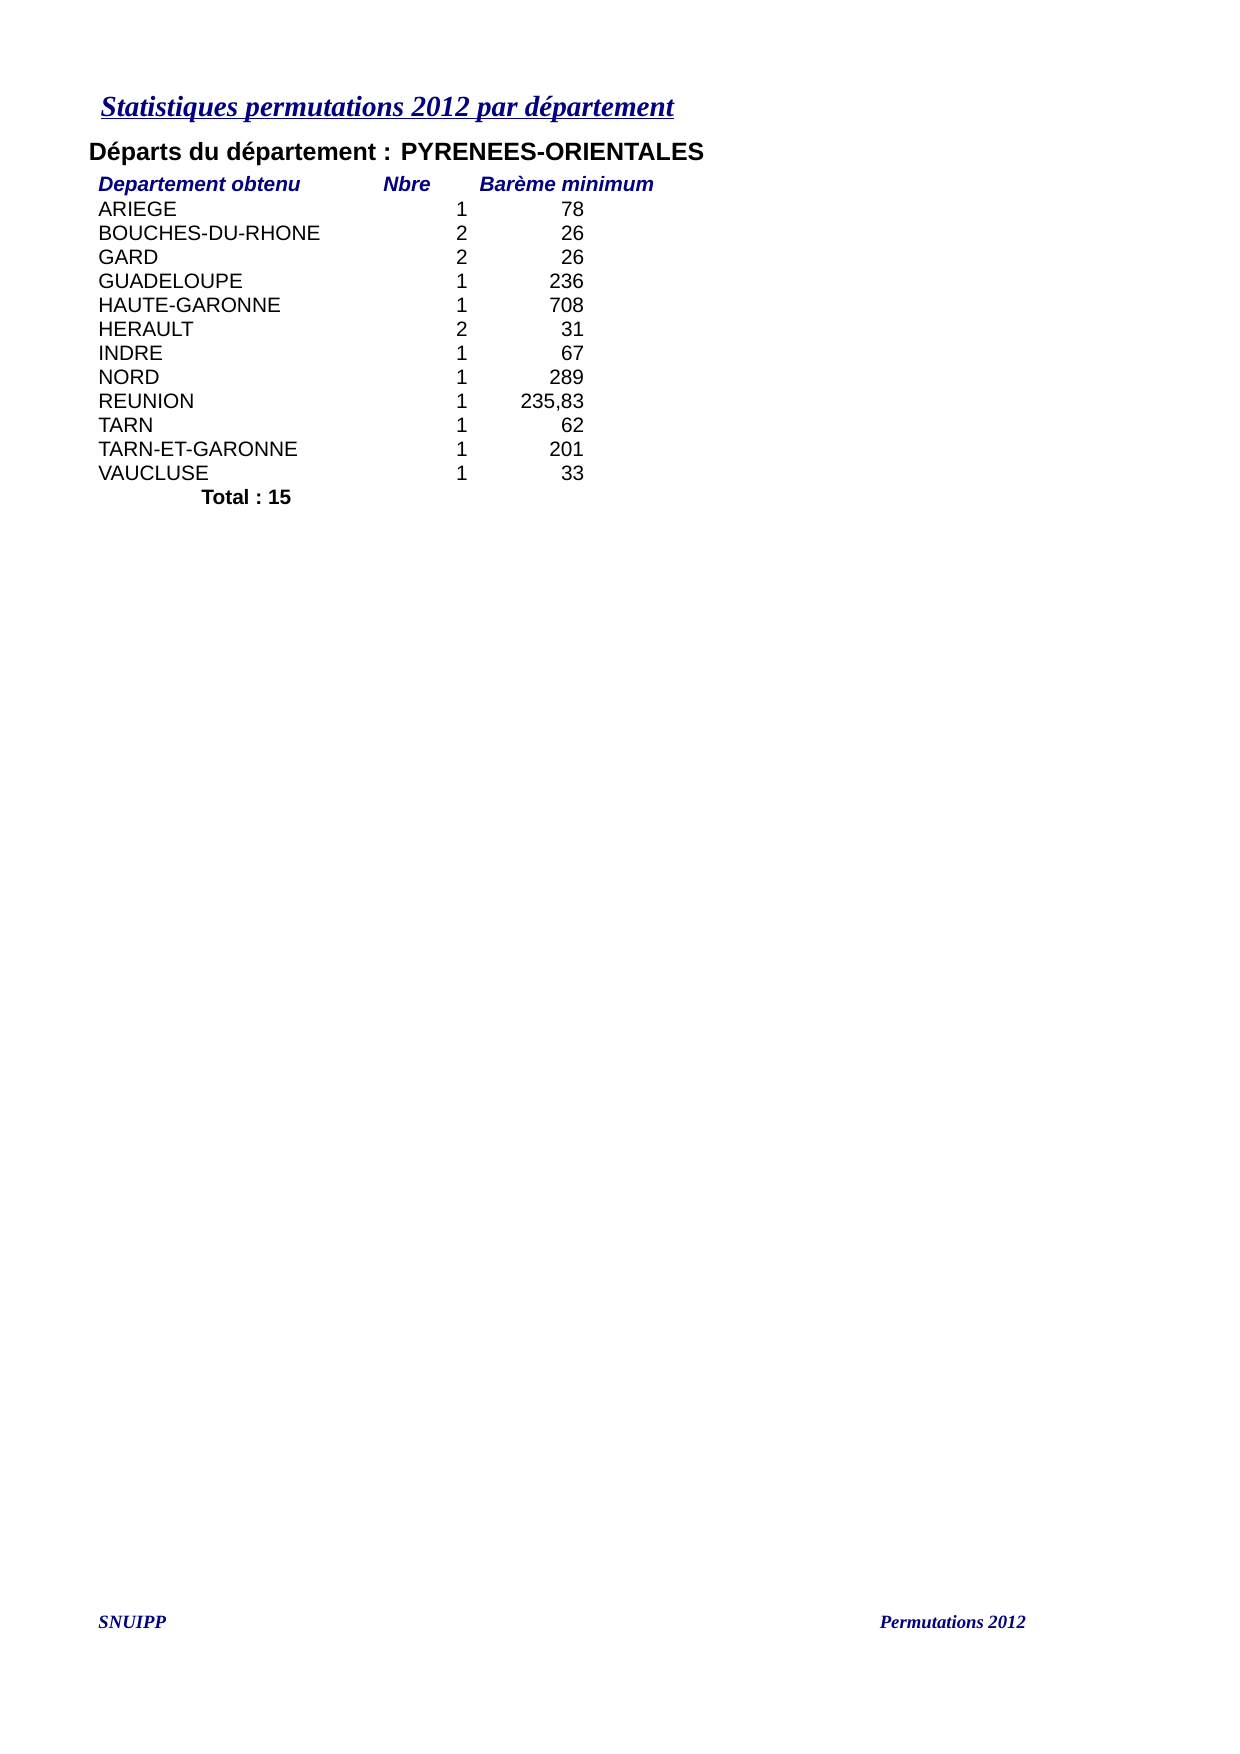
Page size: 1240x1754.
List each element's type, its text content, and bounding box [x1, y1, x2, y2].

text Departement obtenu Nbre Barème minimum [89, 172, 1151, 196]
text NORD 1 289 [89, 365, 1151, 389]
text HERAULT 2 31 [89, 317, 1151, 341]
text INDRE 1 67 [89, 341, 1151, 365]
text GARD 2 26 [89, 245, 1151, 269]
text GUADELOUPE 1 236 [89, 269, 1151, 293]
text TARN-ET-GARONNE 1 201 [89, 437, 1151, 461]
text REUNION 1 235,83 [89, 389, 1151, 413]
text VAUCLUSE 1 33 [89, 461, 1151, 484]
text Total : 15 [89, 484, 1151, 508]
text ARIEGE 1 78 [89, 197, 1151, 221]
text SNUIPP Permutations 2012 [89, 1611, 1151, 1633]
text TARN 1 62 [89, 413, 1151, 437]
text Statistiques permutations 2012 par département [89, 89, 1151, 122]
text HAUTE-GARONNE 1 708 [89, 293, 1151, 317]
text BOUCHES-DU-RHONE 2 26 [89, 221, 1151, 245]
text Départs du département : PYRENEES-ORIENTALES [89, 137, 1151, 166]
